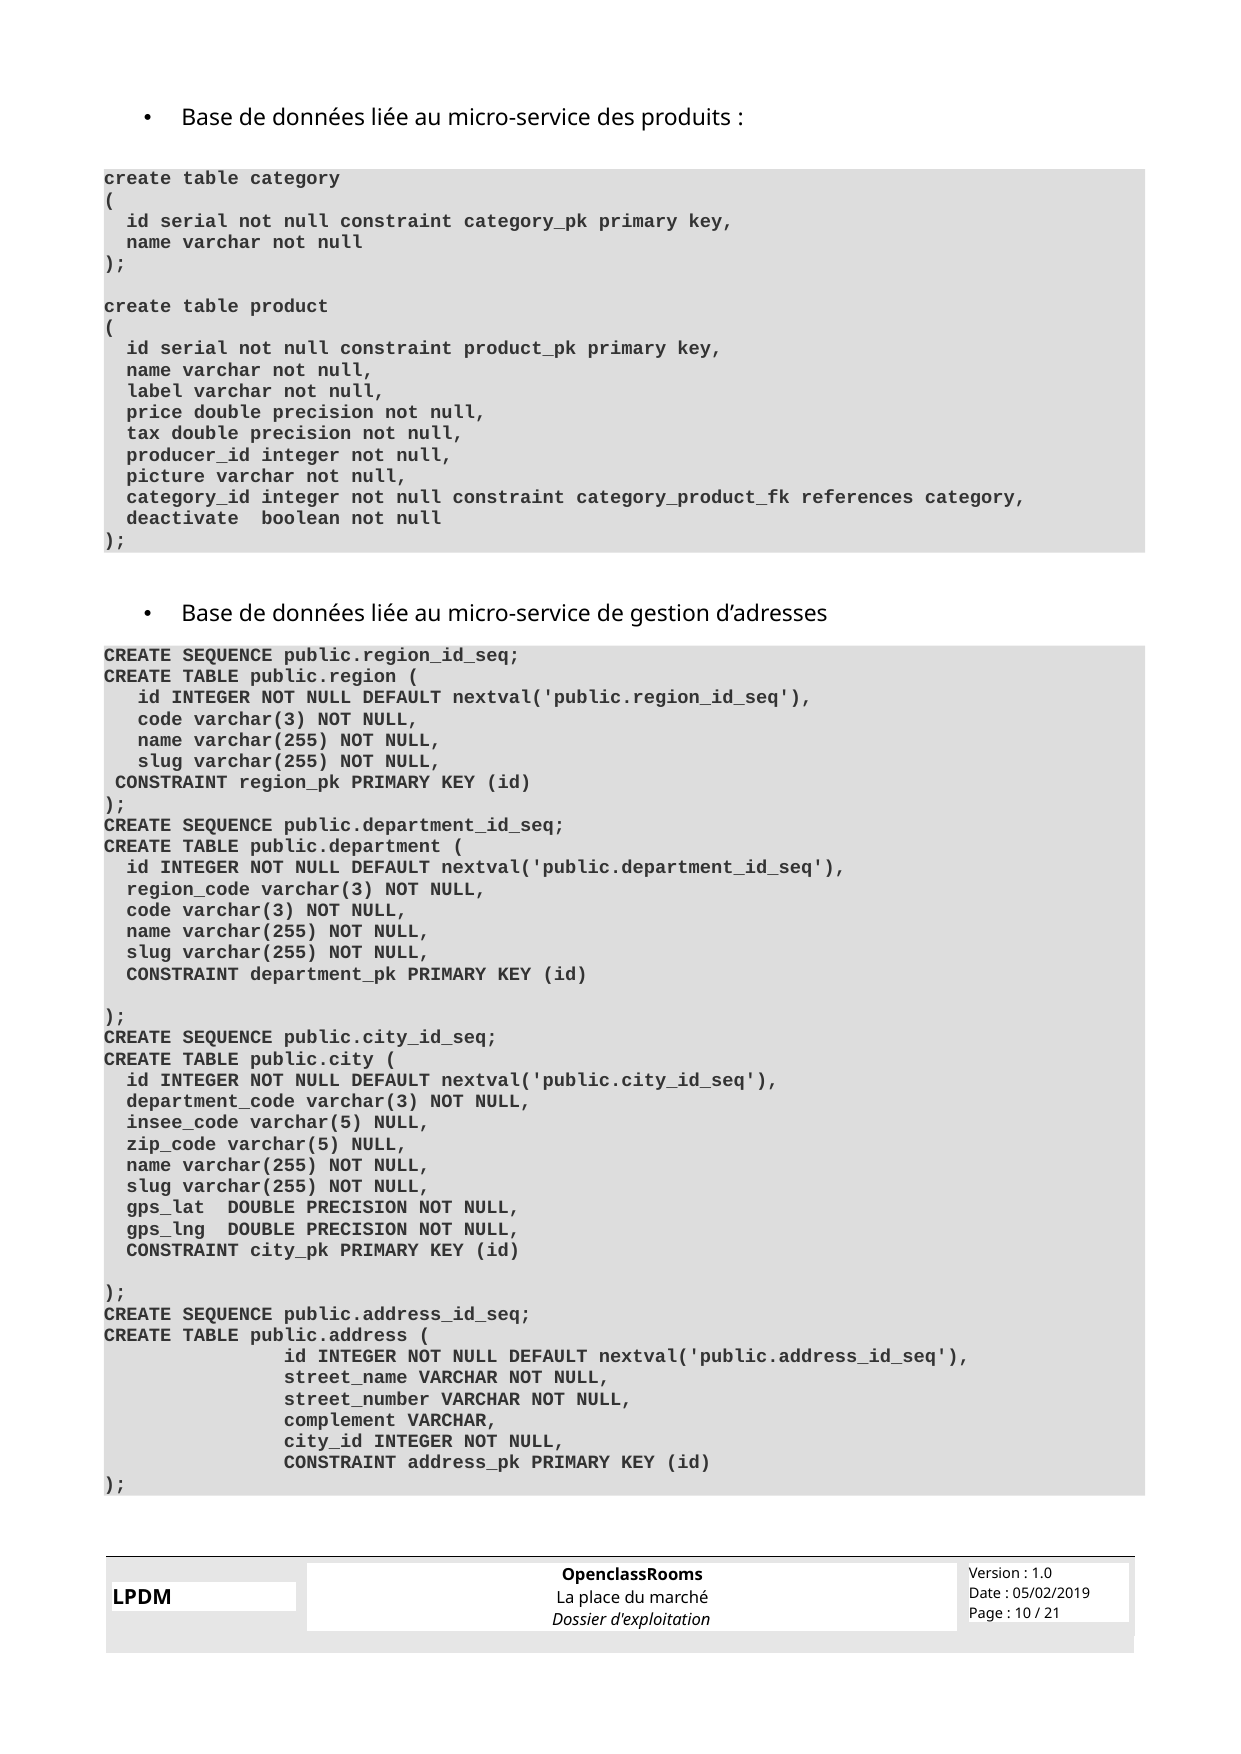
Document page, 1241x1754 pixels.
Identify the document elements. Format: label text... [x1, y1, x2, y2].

list Base de données liée au micro-service des produits : [144, 100, 1134, 163]
list Base de données liée au micro-service de gestion d’adresses [144, 597, 1134, 628]
